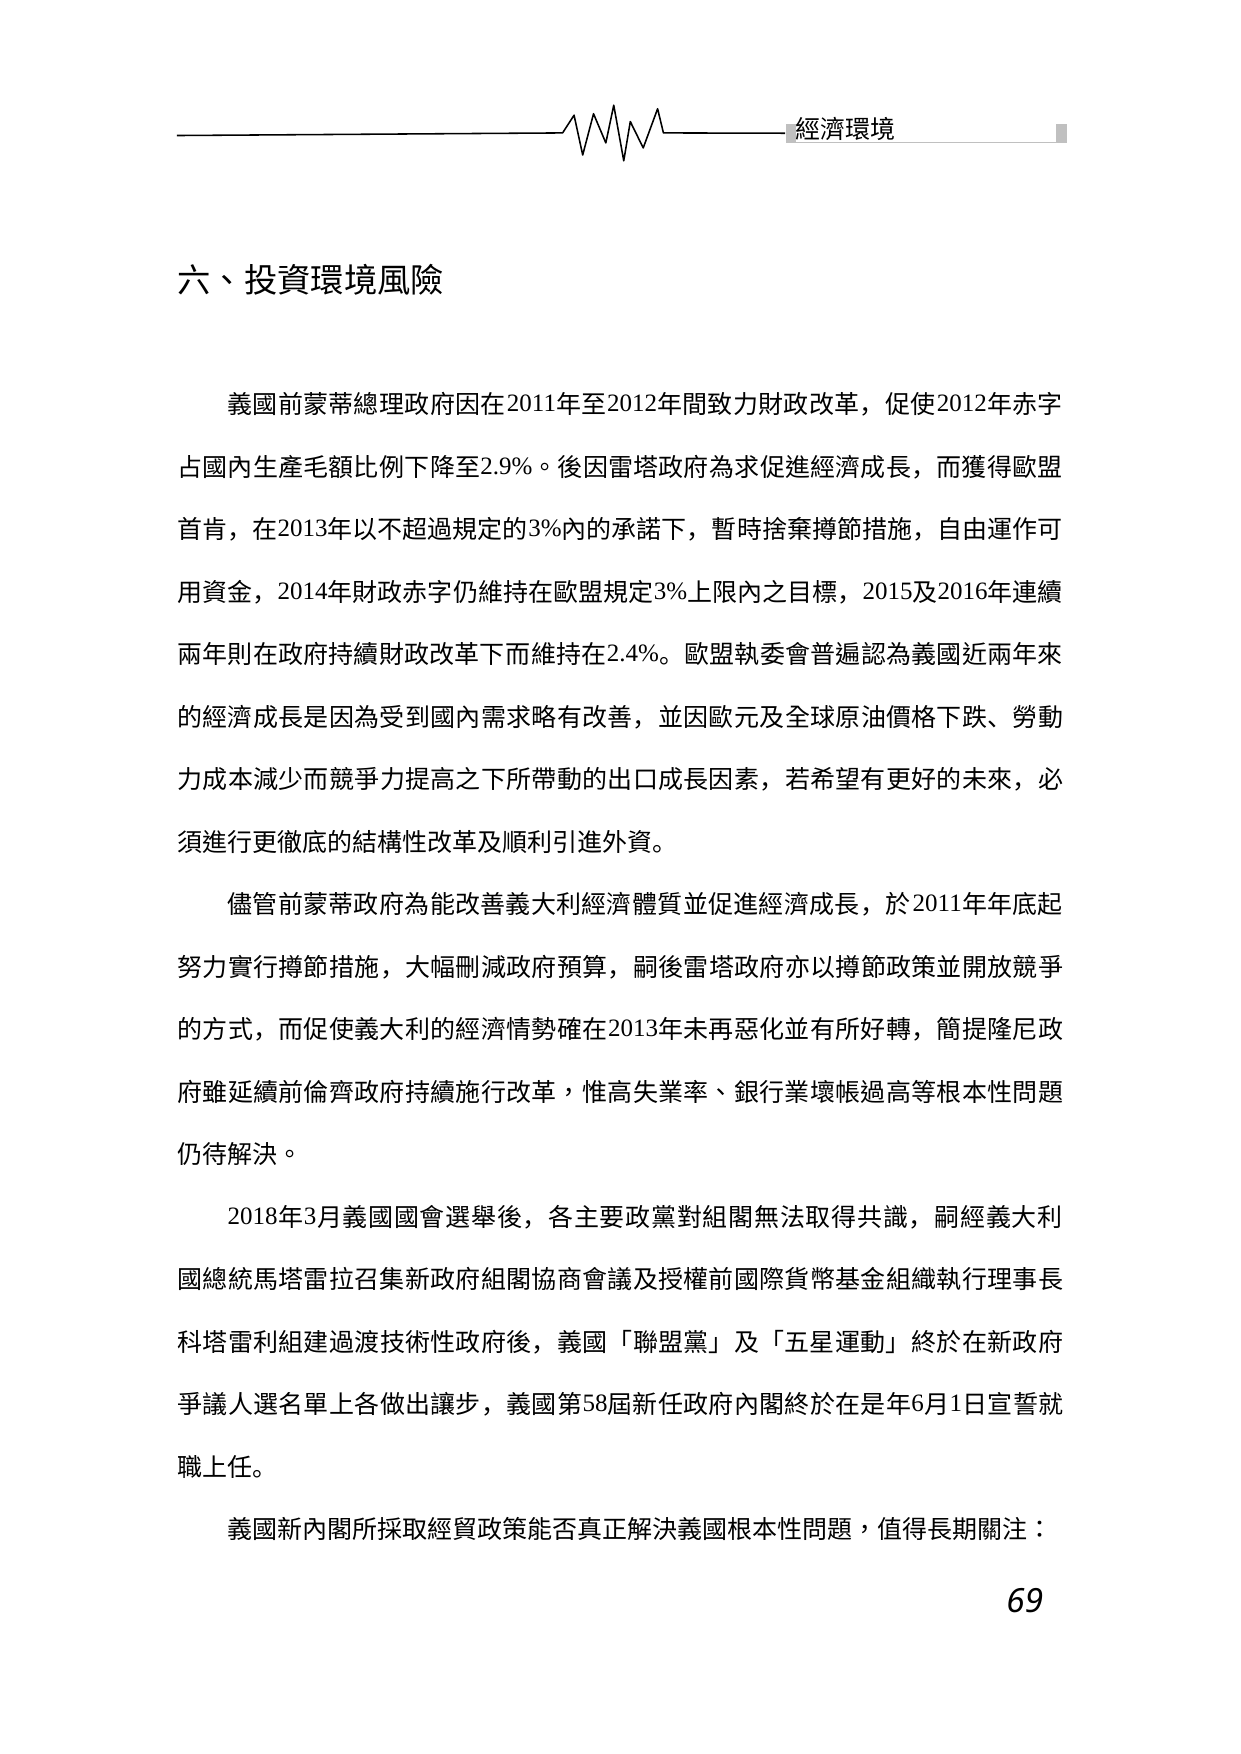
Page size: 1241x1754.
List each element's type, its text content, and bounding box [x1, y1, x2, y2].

text 儘管前蒙蒂政府為能改善義大利經濟體質並促進經濟成長，於2011年年底起努力實行撙節措施，大幅刪減政府預算，嗣後雷塔政府亦以撙節政策並開放競爭的方式，而促使義大利的經濟情勢確在2013年未再惡化並有所好轉，簡提隆尼政府雖延續前倫齊政府持續施行改革，惟高失業率、銀行業壞帳過高等根本性問題仍待解決。 [177, 861, 1063, 1174]
text 義國前蒙蒂總理政府因在2011年至2012年間致力財政改革，促使2012年赤字占國內生產毛額比例下降至2.9%。後因雷塔政府為求促進經濟成長，而獲得歐盟首肯，在2013年以不超過規定的3%內的承諾下，暫時捨棄撙節措施，自由運作可用資金，2014年財政赤字仍維持在歐盟規定3%上限內之目標，2015及2016年連續兩年則在政府持續財政改革下而維持在2.4%。歐盟執委會普遍認為義國近兩年來的經濟成長是因為受到國內需求略有改善，並因歐元及全球原油價格下跌、勞動力成本減少而競爭力提高之下所帶動的出口成長因素，若希望有更好的未來，必須進行更徹底的結構性改革及順利引進外資。 [177, 361, 1063, 861]
text 六、投資環境風險 [177, 236, 1063, 299]
text 2018年3月義國國會選舉後，各主要政黨對組閣無法取得共識，嗣經義大利國總統馬塔雷拉召集新政府組閣協商會議及授權前國際貨幣基金組織執行理事長科塔雷利組建過渡技術性政府後，義國「聯盟黨」及「五星運動」終於在新政府爭議人選名單上各做出讓步，義國第58屆新任政府內閣終於在是年6月1日宣誓就職上任。 [177, 1174, 1063, 1486]
text 義國新內閣所採取經貿政策能否真正解決義國根本性問題，值得長期關注： [177, 1486, 1063, 1549]
